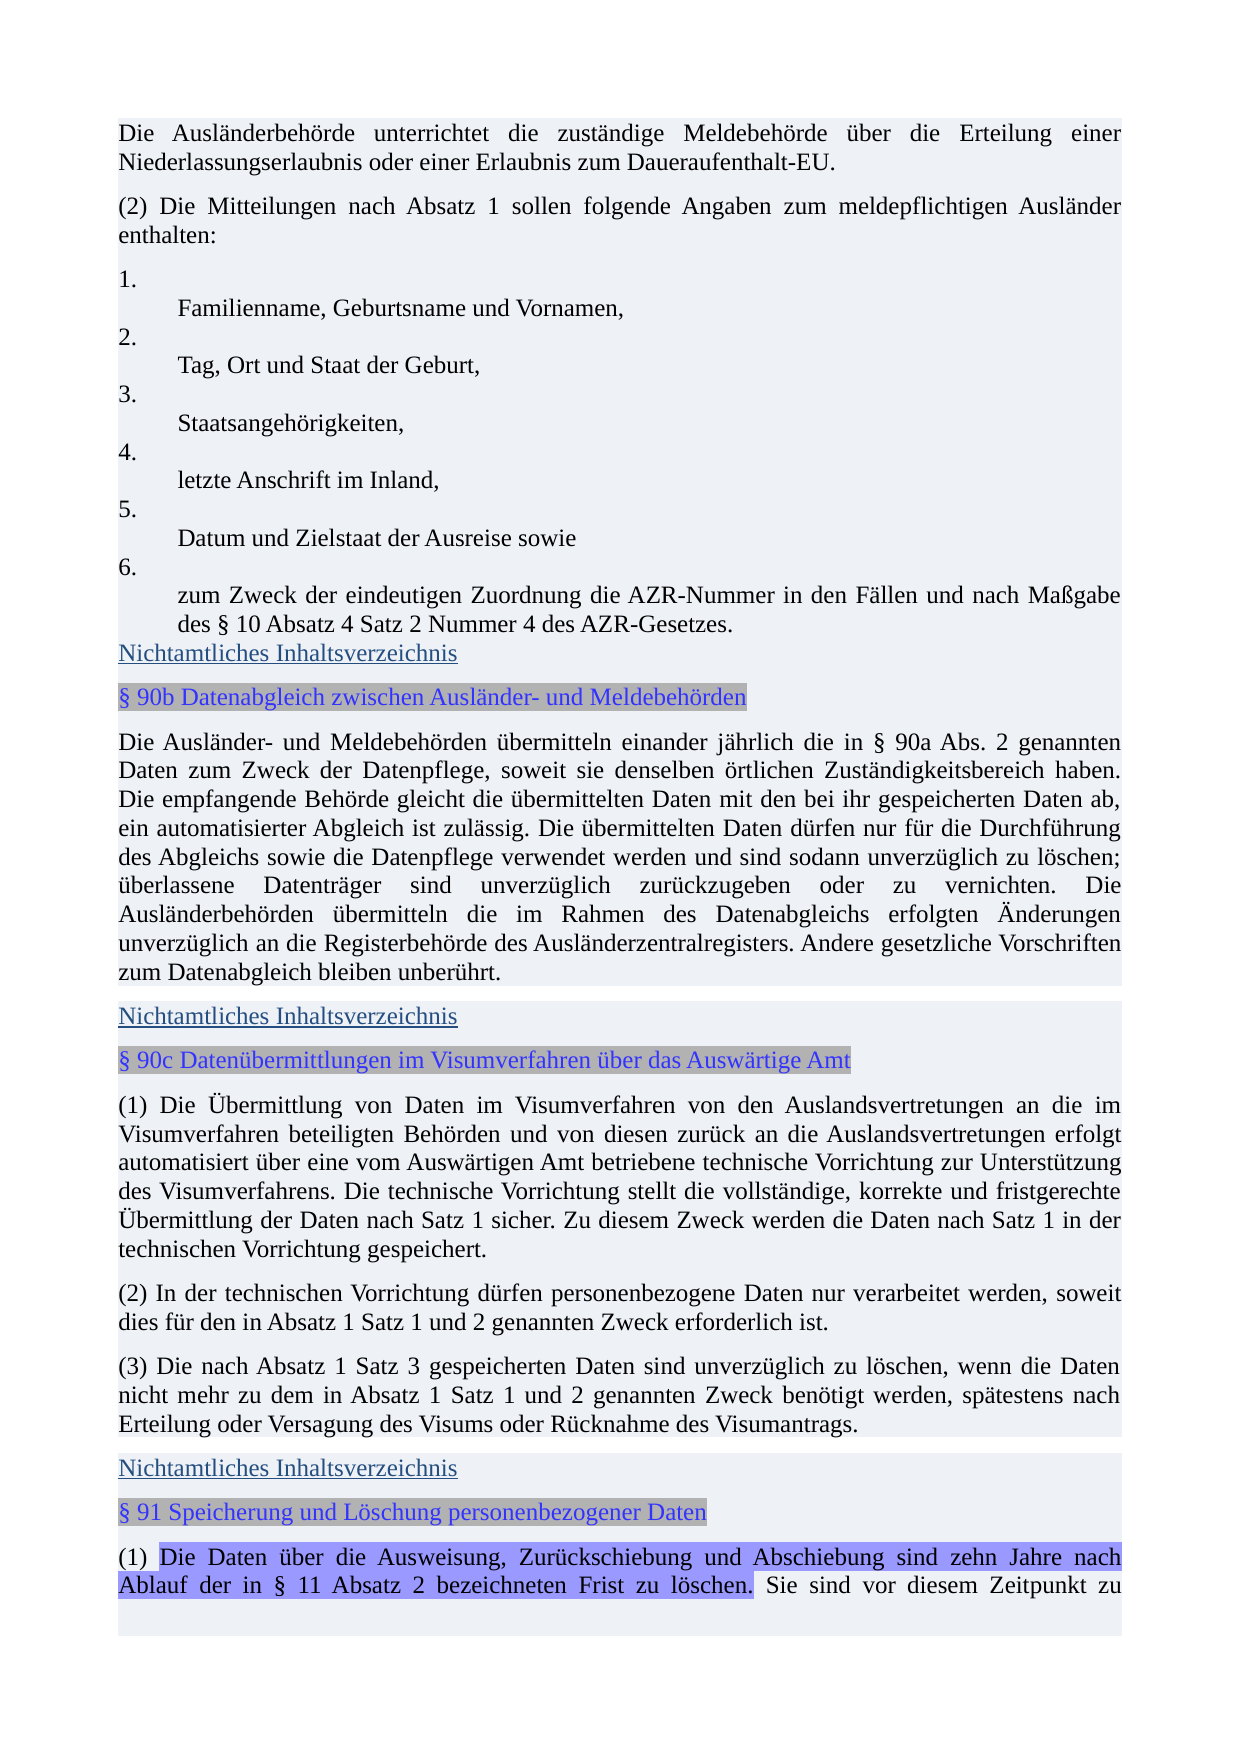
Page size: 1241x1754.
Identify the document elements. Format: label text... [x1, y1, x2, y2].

list Staatsangehörigkeiten, [177, 408, 1122, 437]
subtitle 3. [118, 379, 1122, 408]
subtitle § 90c Datenübermittlungen im Visumverfahren über das Auswärtige Amt [118, 1046, 1122, 1074]
text (2) In der technischen Vorrichtung dürfen personenbezogene Daten nur verarbeitet werden, soweit dies für den in Absatz 1 Satz 1 und 2 genannten Zweck erforderlich ist. [118, 1278, 1122, 1336]
subtitle 5. [118, 494, 1122, 523]
list letzte Anschrift im Inland, [177, 466, 1122, 494]
list Tag, Ort und Staat der Geburt, [177, 351, 1122, 379]
text (3) Die nach Absatz 1 Satz 3 gespeicherten Daten sind unverzüglich zu löschen, wenn die Daten nicht mehr zu dem in Absatz 1 Satz 1 und 2 genannten Zweck benötigt werden, spätestens nach Erteilung oder Versagung des Visums oder Rücknahme des Visumantrags. [118, 1351, 1122, 1437]
subtitle 1. [118, 264, 1122, 293]
text Nichtamtliches Inhaltsverzeichnis [118, 1001, 1122, 1030]
text (1) Die Daten über die Ausweisung, Zurückschiebung und Abschiebung sind zehn Jahre nach Ablauf der in § 11 Absatz 2 bezeichneten Frist zu löschen. Sie sind vor diesem Zeitpunkt zu [118, 1542, 1122, 1599]
text Nichtamtliches Inhaltsverzeichnis [118, 1453, 1122, 1482]
subtitle § 90b Datenabgleich zwischen Ausländer- und Meldebehörden [118, 682, 1122, 711]
text (2) Die Mitteilungen nach Absatz 1 sollen folgende Angaben zum meldepflichtigen Ausländer enthalten: [118, 191, 1122, 249]
list zum Zweck der eindeutigen Zuordnung die AZR-Nummer in den Fällen und nach Maßgabe des § 10 Absatz 4 Satz 2 Nummer 4 des AZR-Gesetzes. [177, 581, 1122, 638]
text Nichtamtliches Inhaltsverzeichnis [118, 638, 1122, 667]
subtitle § 91 Speicherung und Löschung personenbezogener Daten [118, 1497, 1122, 1526]
subtitle 4. [118, 437, 1122, 466]
list Familienname, Geburtsname und Vornamen, [177, 293, 1122, 322]
text Die Ausländer- und Meldebehörden übermitteln einander jährlich die in § 90a Abs. 2 genannten Daten zum Zweck der Datenpflege, soweit sie denselben örtlichen Zuständigkeitsbereich haben. Die empfangende Behörde gleicht die übermittelten Daten mit den bei ihr gespeicherten Daten ab, ein automatisierter Abgleich ist zulässig. Die übermittelten Daten dürfen nur für die Durchführung des Abgleichs sowie die Datenpflege verwendet werden und sind sodann unverzüglich zu löschen; überlassene Datenträger sind unverzüglich zurückzugeben oder zu vernichten. Die Ausländerbehörden übermitteln die im Rahmen des Datenabgleichs erfolgten Änderungen unverzüglich an die Registerbehörde des Ausländerzentralregisters. Andere gesetzliche Vorschriften zum Datenabgleich bleiben unberührt. [118, 727, 1122, 986]
text (1) Die Übermittlung von Daten im Visumverfahren von den Auslandsvertretungen an die im Visumverfahren beteiligten Behörden und von diesen zurück an die Auslandsvertretungen erfolgt automatisiert über eine vom Auswärtigen Amt betriebene technische Vorrichtung zur Unterstützung des Visumverfahrens. Die technische Vorrichtung stellt die vollständige, korrekte und fristgerechte Übermittlung der Daten nach Satz 1 sicher. Zu diesem Zweck werden die Daten nach Satz 1 in der technischen Vorrichtung gespeichert. [118, 1090, 1122, 1262]
subtitle 6. [118, 552, 1122, 581]
text Die Ausländerbehörde unterrichtet die zuständige Meldebehörde über die Erteilung einer Niederlassungserlaubnis oder einer Erlaubnis zum Daueraufenthalt-EU. [118, 118, 1122, 176]
subtitle 2. [118, 322, 1122, 351]
list Datum und Zielstaat der Ausreise sowie [177, 523, 1122, 552]
